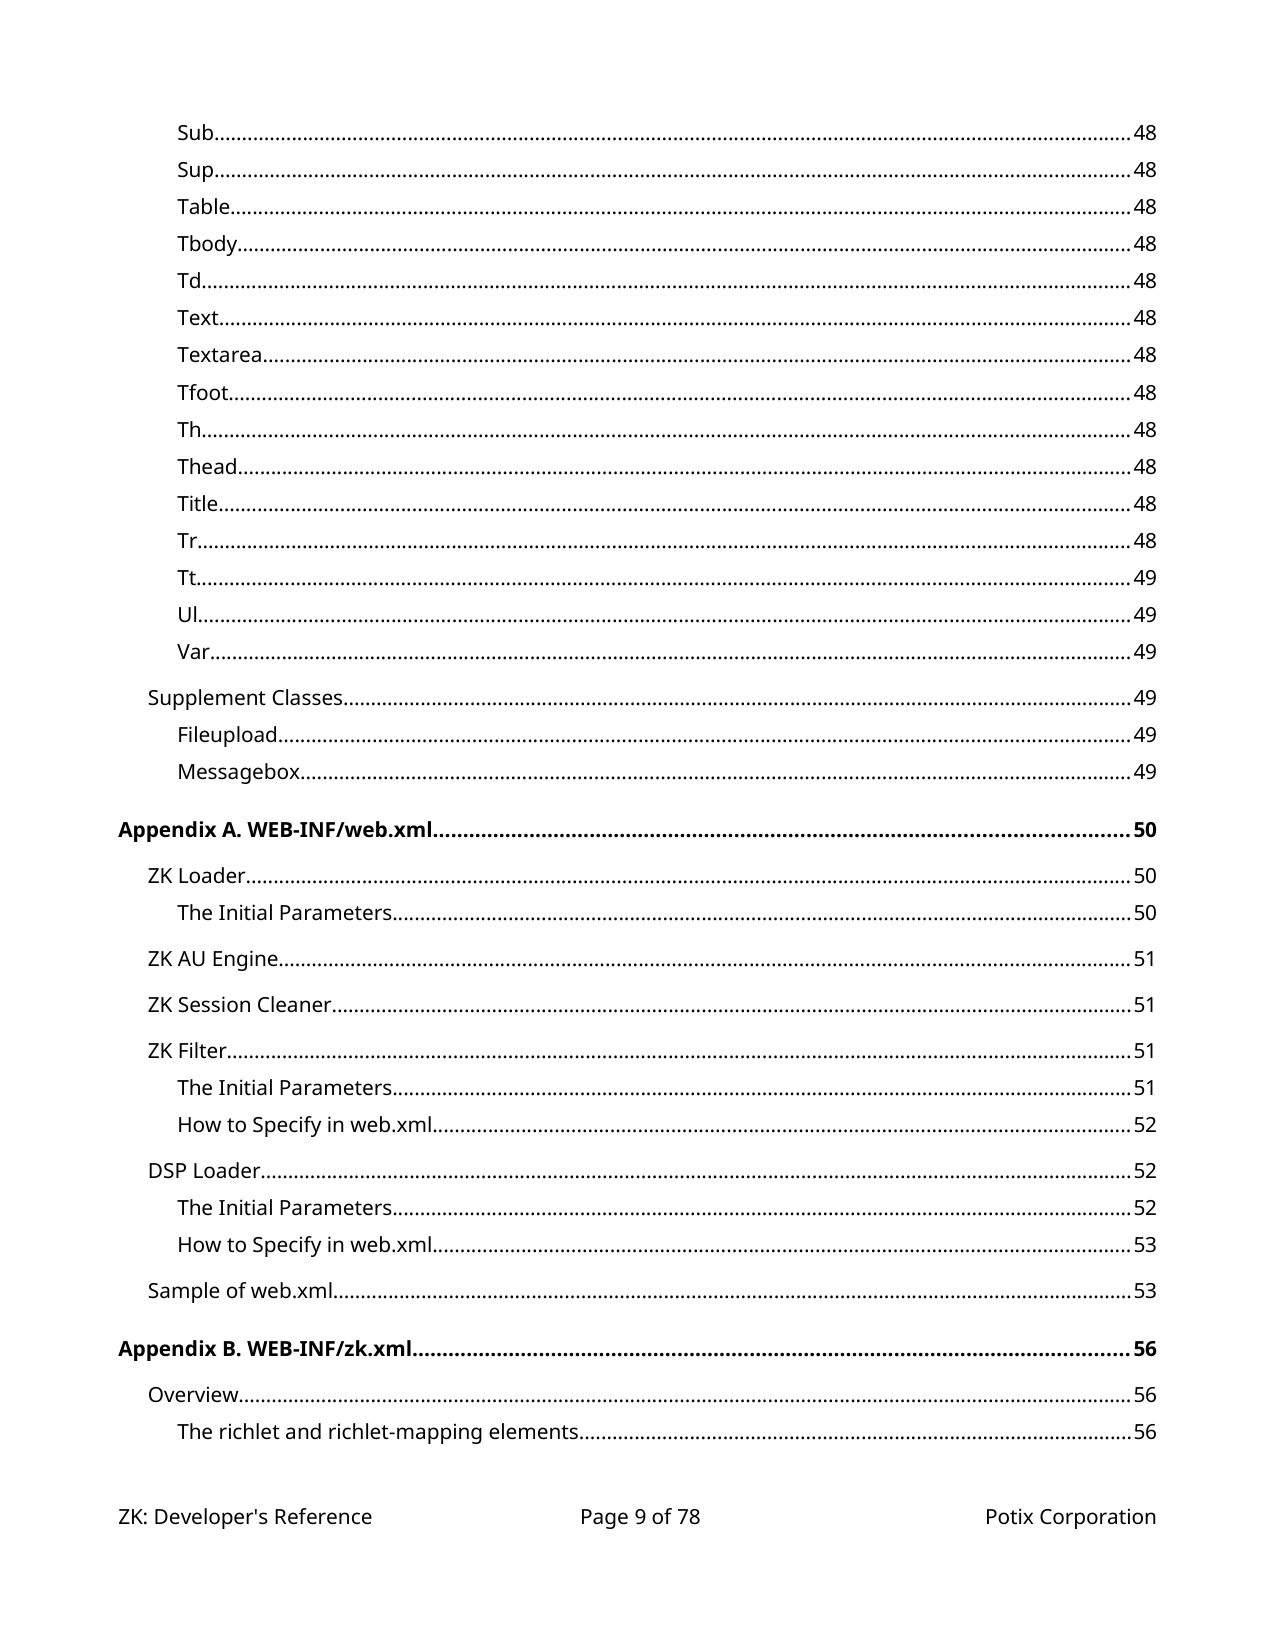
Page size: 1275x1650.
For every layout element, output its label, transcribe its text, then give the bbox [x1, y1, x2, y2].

text How to Specify in web.xml 53 [177, 1230, 1157, 1258]
text Tt 49 [177, 563, 1157, 591]
text Thead 48 [177, 452, 1157, 480]
text Sub 48 [177, 118, 1157, 146]
text Var 49 [177, 637, 1157, 666]
text Sample of web.xml 53 [148, 1276, 1157, 1304]
text Sup 48 [177, 155, 1157, 183]
text Text 48 [177, 303, 1157, 332]
text How to Specify in web.xml 52 [177, 1110, 1157, 1138]
text ZK Filter 51 [148, 1036, 1157, 1064]
text Tr 48 [177, 526, 1157, 554]
text DSP Loader 52 [148, 1156, 1157, 1184]
text Overview 56 [148, 1380, 1157, 1408]
text Ul 49 [177, 600, 1157, 628]
text Title 48 [177, 489, 1157, 517]
text Messagebox 49 [177, 757, 1157, 786]
text ZK Loader 50 [148, 861, 1157, 889]
text The Initial Parameters 52 [177, 1193, 1157, 1221]
text Th 48 [177, 415, 1157, 443]
text The richlet and richlet-mapping elements 56 [177, 1417, 1157, 1445]
text Appendix B. WEB-INF/zk.xml 56 [118, 1334, 1157, 1362]
text Tfoot 48 [177, 378, 1157, 406]
text The Initial Parameters 51 [177, 1073, 1157, 1101]
text Td 48 [177, 266, 1157, 295]
text Fileupload 49 [177, 720, 1157, 748]
text Supplement Classes 49 [148, 683, 1157, 711]
text Textarea 48 [177, 341, 1157, 369]
text Tbody 48 [177, 229, 1157, 258]
text The Initial Parameters 50 [177, 898, 1157, 926]
text Appendix A. WEB-INF/web.xml 50 [118, 815, 1157, 843]
text Table 48 [177, 192, 1157, 221]
text ZK Session Cleaner 51 [148, 990, 1157, 1018]
text ZK AU Engine 51 [148, 944, 1157, 972]
